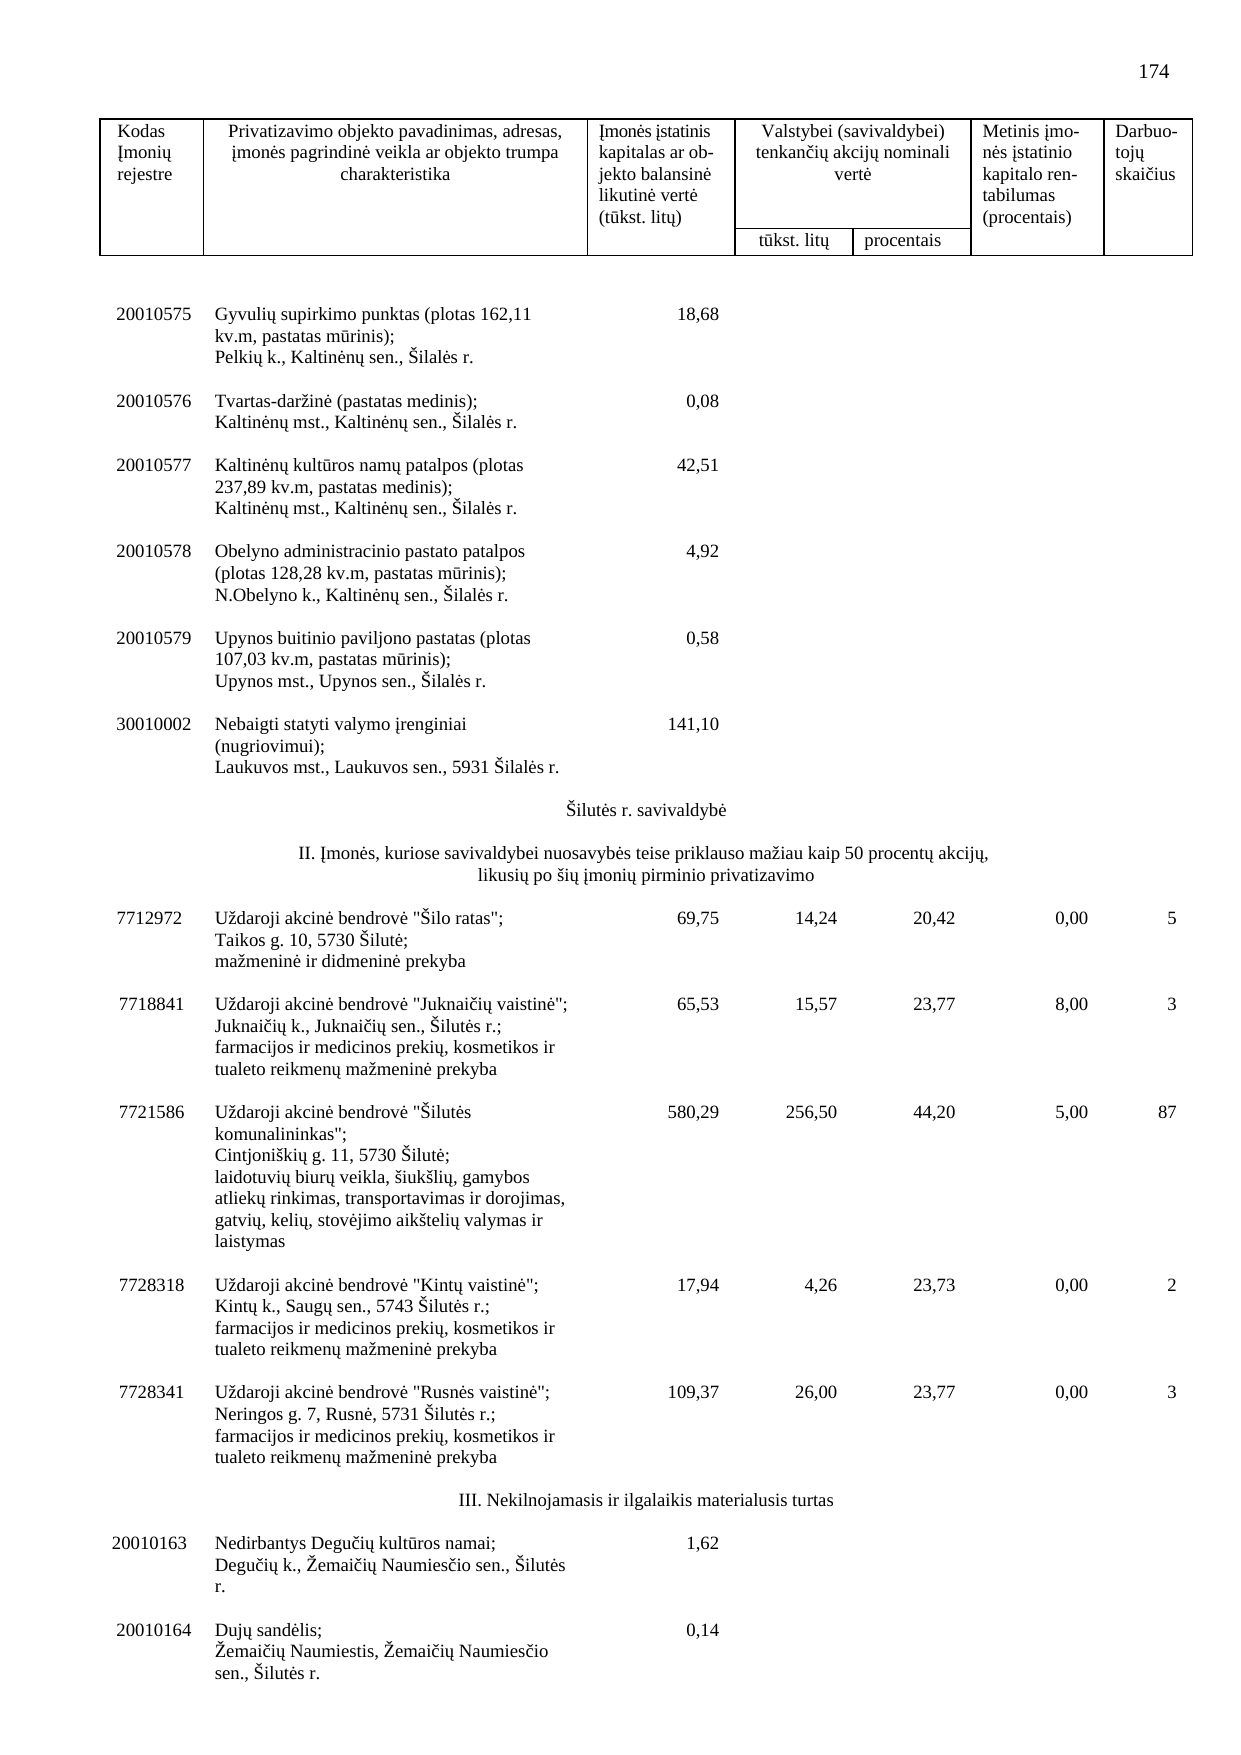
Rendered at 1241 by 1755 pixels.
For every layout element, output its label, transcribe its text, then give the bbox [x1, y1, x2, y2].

table_cell 3 [1104, 993, 1192, 1101]
table_cell [853, 1619, 971, 1683]
table_cell Uždaroji akcinė bendrovė "Šilutės komunalininkas"; Cintjoniškių g. 11, 5730 Šilutė; laidotuvių biurų veikla, šiukšlių, gamybos atliekų rinkimas, transportavimas ir dorojimas, gatvių, kelių, stovėjimo aikštelių valymas ir laistymas [203, 1101, 587, 1273]
table_cell [971, 1532, 1104, 1618]
table_cell 69,75 [587, 907, 735, 993]
table_cell [1104, 454, 1192, 540]
table_cell [1104, 282, 1192, 303]
table_cell [971, 1619, 1104, 1683]
table_cell [853, 540, 971, 627]
table_cell [853, 282, 971, 303]
table_cell Upynos buitinio paviljono pastatas (plotas 107,03 kv.m, pastatas mūrinis); Upynos mst., Upynos sen., Šilalės r. [203, 627, 587, 713]
table_cell [204, 228, 587, 254]
table_cell 4,92 [587, 540, 735, 627]
table_cell 20010577 [100, 454, 203, 540]
table_cell [588, 228, 734, 254]
table_cell [735, 1532, 853, 1618]
table_cell [735, 390, 853, 454]
table_cell tūkst. litų [736, 229, 852, 254]
table_cell Nebaigti statyti valymo įrenginiai (nugriovimui); Laukuvos mst., Laukuvos sen., 5931 Šilalės r. [203, 713, 587, 799]
table_cell 18,68 [587, 303, 735, 389]
table_cell [100, 256, 203, 282]
table_cell 0,00 [971, 907, 1104, 993]
table_cell [1104, 1619, 1192, 1683]
table_cell [971, 256, 1104, 282]
table_cell 15,57 [735, 993, 853, 1101]
table_header Metinis įmo-nės įstatinio kapitalo ren-tabilumas (procentais) [972, 120, 1103, 227]
table_cell 4,26 [735, 1274, 853, 1381]
table_cell [1104, 256, 1192, 282]
table_cell Uždaroji akcinė bendrovė "Kintų vaistinė"; Kintų k., Saugų sen., 5743 Šilutės r.; farmacijos ir medicinos prekių, kosmetikos ir tualeto reikmenų mažmeninė prekyba [203, 1274, 587, 1381]
table_cell 20010576 [100, 390, 203, 454]
table_cell III. Nekilnojamasis ir ilgalaikis materialusis turtas [100, 1489, 1192, 1532]
table_cell [735, 303, 853, 389]
table_cell 20010578 [100, 540, 203, 627]
table_cell 7721586 [100, 1101, 203, 1273]
table_header Įmonės įstatinis kapitalas ar ob-jekto balansinė likutinė vertė (tūkst. litų) [588, 120, 734, 227]
table_cell Šilutės r. savivaldybė [100, 799, 1192, 842]
table_cell [853, 256, 971, 282]
table_header Kodas Įmonių rejestre [101, 120, 203, 227]
table_cell [735, 454, 853, 540]
table_cell 5,00 [971, 1101, 1104, 1273]
table_cell 87 [1104, 1101, 1192, 1273]
table_cell 20010163 [100, 1532, 203, 1618]
table_cell [203, 256, 587, 282]
table_cell Tvartas-daržinė (pastatas medinis); Kaltinėnų mst., Kaltinėnų sen., Šilalės r. [203, 390, 587, 454]
table_cell Uždaroji akcinė bendrovė "Šilo ratas"; Taikos g. 10, 5730 Šilutė; mažmeninė ir didmeninė prekyba [203, 907, 587, 993]
table_cell 7712972 [100, 907, 203, 993]
table_cell 17,94 [587, 1274, 735, 1381]
table_cell 42,51 [587, 454, 735, 540]
table_cell Kaltinėnų kultūros namų patalpos (plotas 237,89 kv.m, pastatas medinis); Kaltinėnų mst., Kaltinėnų sen., Šilalės r. [203, 454, 587, 540]
table_cell [853, 1532, 971, 1618]
table_cell [971, 627, 1104, 713]
table_cell [1104, 627, 1192, 713]
table_cell 0,58 [587, 627, 735, 713]
table_cell 30010002 [100, 713, 203, 799]
table_cell [587, 256, 735, 282]
table_cell [853, 303, 971, 389]
table_cell [853, 627, 971, 713]
table_cell [971, 282, 1104, 303]
table_cell 256,50 [735, 1101, 853, 1273]
table_cell 44,20 [853, 1101, 971, 1273]
table_cell [971, 390, 1104, 454]
table_cell 5 [1104, 907, 1192, 993]
table_cell Uždaroji akcinė bendrovė "Rusnės vaistinė"; Neringos g. 7, Rusnė, 5731 Šilutės r.; farmacijos ir medicinos prekių, kosmetikos ir tualeto reikmenų mažmeninė prekyba [203, 1381, 587, 1489]
table_cell [853, 390, 971, 454]
table_cell [971, 713, 1104, 799]
table_cell 23,77 [853, 993, 971, 1101]
table_cell [735, 713, 853, 799]
table_cell [971, 540, 1104, 627]
table_cell [1105, 228, 1192, 254]
table_cell [101, 228, 203, 254]
table_cell Nedirbantys Degučių kultūros namai; Degučių k., Žemaičių Naumiesčio sen., Šilutės r. [203, 1532, 587, 1618]
table_cell [1104, 540, 1192, 627]
table_cell II. Įmonės, kuriose savivaldybei nuosavybės teise priklauso mažiau kaip 50 procentų akcijų, likusių po šių įmonių pirminio privatizavimo [100, 842, 1192, 907]
table_cell 109,37 [587, 1381, 735, 1489]
table_cell [735, 627, 853, 713]
table_cell [1104, 1532, 1192, 1618]
table_cell [1104, 390, 1192, 454]
table_cell Obelyno administracinio pastato patalpos (plotas 128,28 kv.m, pastatas mūrinis); N.Obelyno k., Kaltinėnų sen., Šilalės r. [203, 540, 587, 627]
table_cell [735, 540, 853, 627]
table_cell 7718841 [100, 993, 203, 1101]
table_cell [735, 1619, 853, 1683]
table_cell [1104, 303, 1192, 389]
table_cell 0,00 [971, 1274, 1104, 1381]
table_cell 23,77 [853, 1381, 971, 1489]
table_header Valstybei (savivaldybei) tenkančių akcijų nominali vertė [736, 120, 970, 227]
table_cell 20010579 [100, 627, 203, 713]
table_cell 20,42 [853, 907, 971, 993]
table_cell 580,29 [587, 1101, 735, 1273]
table_cell 65,53 [587, 993, 735, 1101]
table_cell [972, 228, 1103, 254]
table_cell 8,00 [971, 993, 1104, 1101]
table_cell [853, 713, 971, 799]
table_cell [1104, 713, 1192, 799]
table_header Darbuo-tojų skaičius [1105, 120, 1192, 227]
table_cell 26,00 [735, 1381, 853, 1489]
table_cell 20010164 [100, 1619, 203, 1683]
table_cell Uždaroji akcinė bendrovė "Juknaičių vaistinė"; Juknaičių k., Juknaičių sen., Šilutės r.; farmacijos ir medicinos prekių, kosmetikos ir tualeto reikmenų mažmeninė prekyba [203, 993, 587, 1101]
table_cell Gyvulių supirkimo punktas (plotas 162,11 kv.m, pastatas mūrinis); Pelkių k., Kaltinėnų sen., Šilalės r. [203, 303, 587, 389]
table_cell 3 [1104, 1381, 1192, 1489]
table_cell 141,10 [587, 713, 735, 799]
table_cell [971, 454, 1104, 540]
table_cell [971, 303, 1104, 389]
table_cell [735, 282, 853, 303]
table_cell [100, 282, 203, 303]
table_cell Dujų sandėlis; Žemaičių Naumiestis, Žemaičių Naumiesčio sen., Šilutės r. [203, 1619, 587, 1683]
table_cell 14,24 [735, 907, 853, 993]
table_header Privatizavimo objekto pavadinimas, adresas, įmonės pagrindinė veikla ar objekto trumpa charakteristika [204, 120, 587, 227]
table_cell [735, 256, 853, 282]
table_cell [587, 282, 735, 303]
table_cell 20010575 [100, 303, 203, 389]
table_cell [203, 282, 587, 303]
table_cell 7728341 [100, 1381, 203, 1489]
table_cell 23,73 [853, 1274, 971, 1381]
table_cell 0,00 [971, 1381, 1104, 1489]
table_cell [853, 454, 971, 540]
table_cell 1,62 [587, 1532, 735, 1618]
table_cell 7728318 [100, 1274, 203, 1381]
table_cell 2 [1104, 1274, 1192, 1381]
table_cell procentais [854, 229, 970, 254]
table_cell 0,08 [587, 390, 735, 454]
table_cell 0,14 [587, 1619, 735, 1683]
